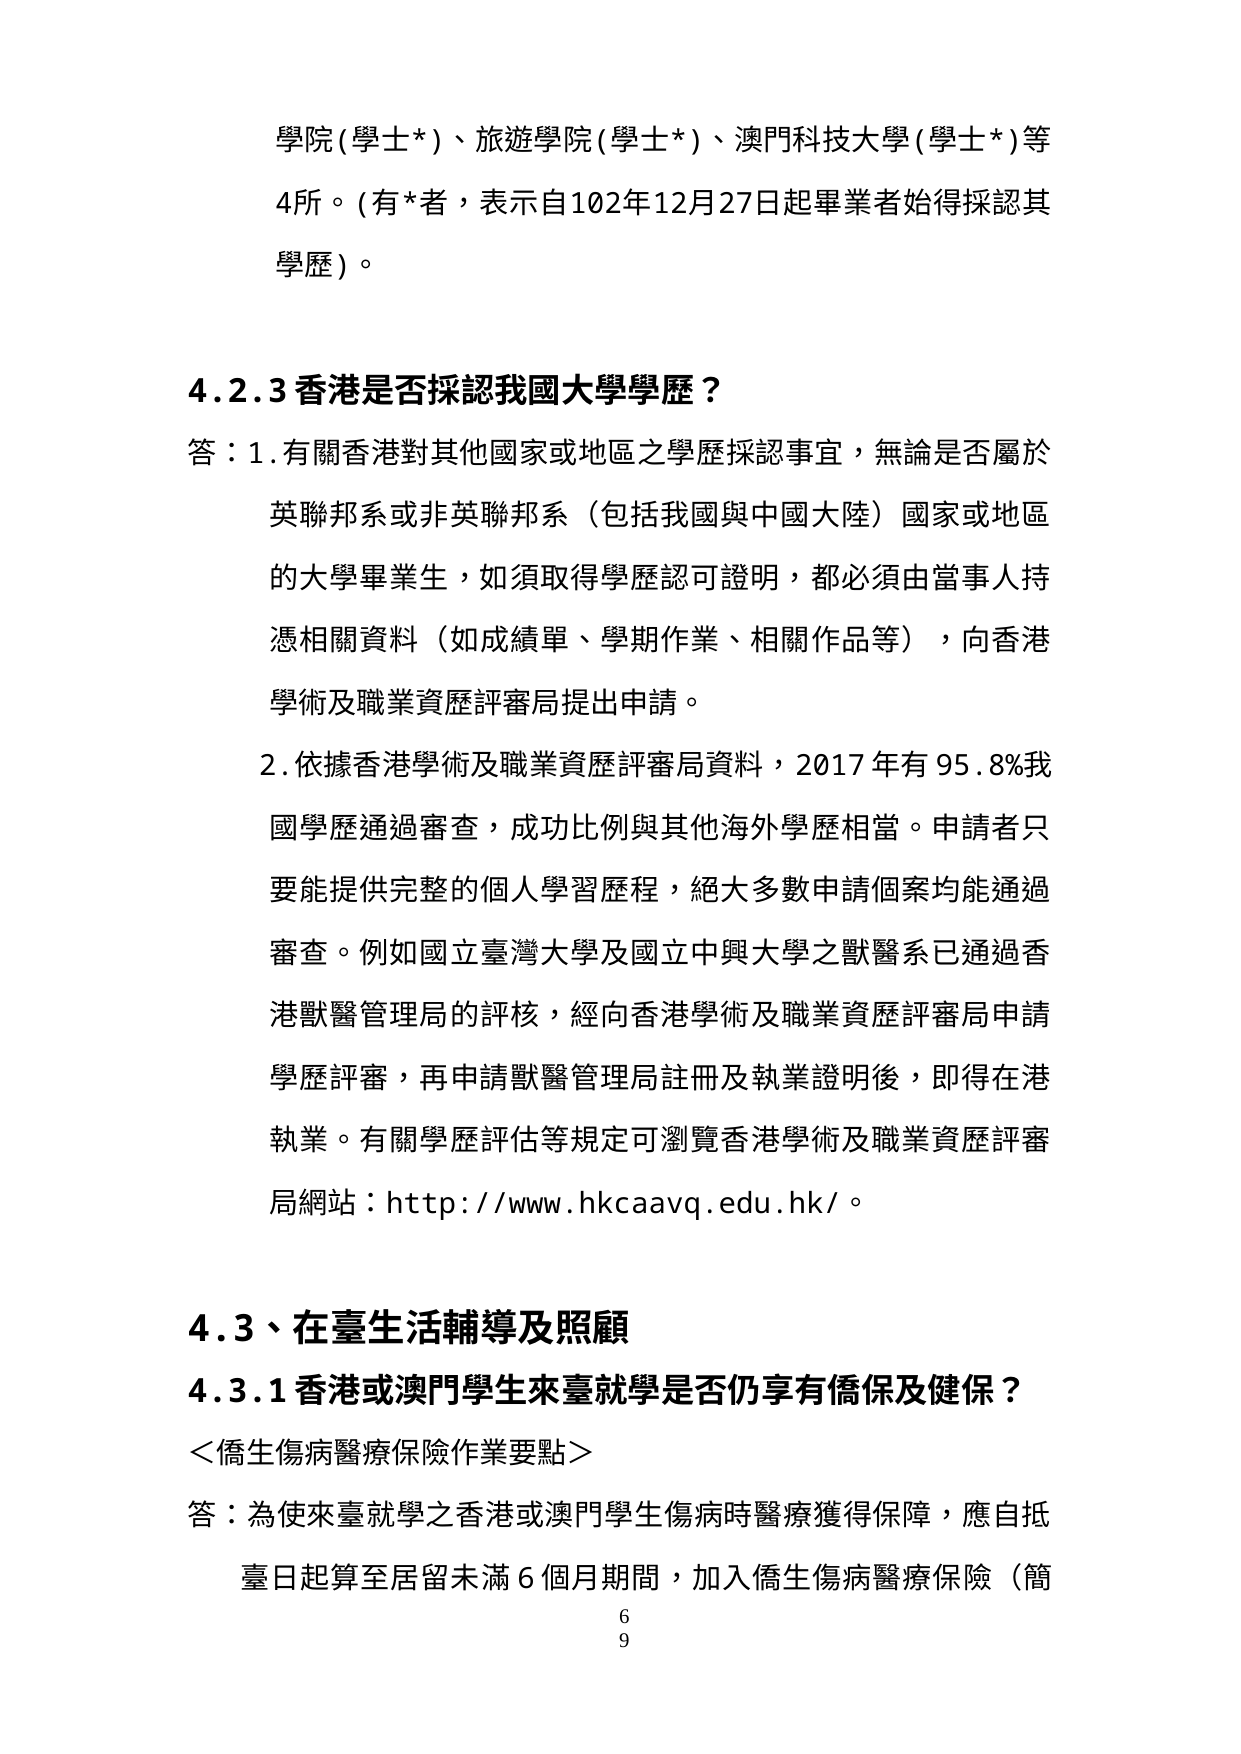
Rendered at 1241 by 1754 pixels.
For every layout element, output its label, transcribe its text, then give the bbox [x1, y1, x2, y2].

text 4.3.1香港或澳門學生來臺就學是否仍享有僑保及健保？ [187, 1346, 1053, 1409]
text 2.依據香港學術及職業資歷評審局資料，2017年有95.8%我國學歷通過審查，成功比例與其他海外學歷相當。申請者只要能提供完整的個人學習歷程，絕大多數申請個案均能通過審查。例如國立臺灣大學及國立中興大學之獸醫系已通過香港獸醫管理局的評核，經向香港學術及職業資歷評審局申請學歷評審，再申請獸醫管理局註冊及執業證明後，即得在港執業。有關學歷評估等規定可瀏覽香港學術及職業資歷評審局網站：http://www.hkcaavq.edu.hk/。 [187, 721, 1053, 1221]
text 答：為使來臺就學之香港或澳門學生傷病時醫療獲得保障，應自抵臺日起算至居留未滿6個月期間，加入僑生傷病醫療保險（簡 [187, 1471, 1053, 1596]
text 4.3、在臺生活輔導及照顧 [187, 1284, 1053, 1346]
text ＜僑生傷病醫療保險作業要點＞ [187, 1409, 1053, 1471]
text 學院(學士*)、旅遊學院(學士*)、澳門科技大學(學士*)等4所。(有*者，表示自102年12月27日起畢業者始得採認其學歷)。 [246, 96, 1053, 284]
text 答：1.有關香港對其他國家或地區之學歷採認事宜，無論是否屬於英聯邦系或非英聯邦系（包括我國與中國大陸）國家或地區的大學畢業生，如須取得學歷認可證明，都必須由當事人持憑相關資料（如成績單、學期作業、相關作品等），向香港學術及職業資歷評審局提出申請。 [187, 409, 1053, 721]
text 4.2.3香港是否採認我國大學學歷？ [187, 346, 1053, 409]
